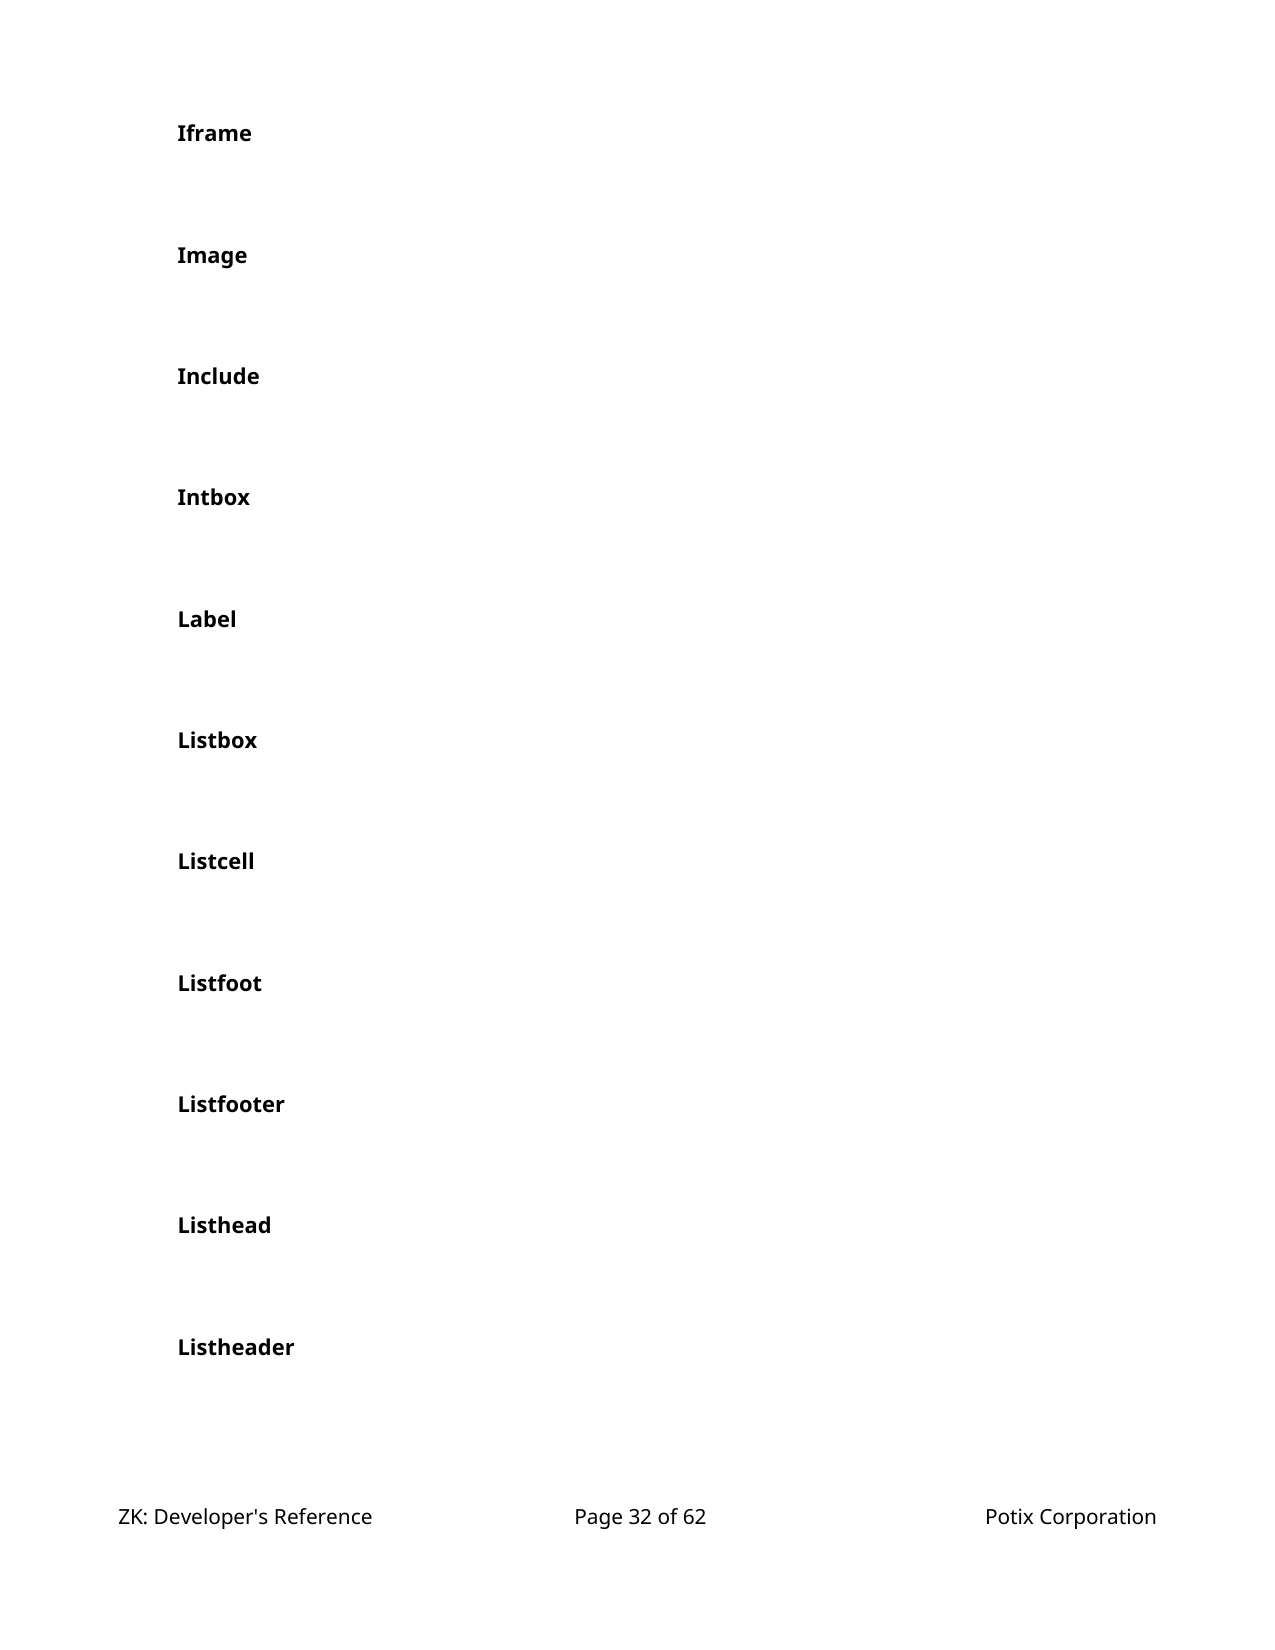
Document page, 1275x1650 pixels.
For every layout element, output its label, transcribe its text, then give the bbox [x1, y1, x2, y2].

subtitle Listfoot [177, 968, 1157, 998]
subtitle Listhead [177, 1210, 1157, 1240]
subtitle Intbox [177, 482, 1157, 512]
subtitle Include [177, 361, 1157, 391]
subtitle Listheader [177, 1332, 1157, 1362]
subtitle Listbox [177, 725, 1157, 755]
subtitle Label [177, 603, 1157, 633]
subtitle Image [177, 239, 1157, 269]
subtitle Listcell [177, 846, 1157, 876]
subtitle Listfooter [177, 1089, 1157, 1119]
subtitle Iframe [177, 118, 1157, 148]
